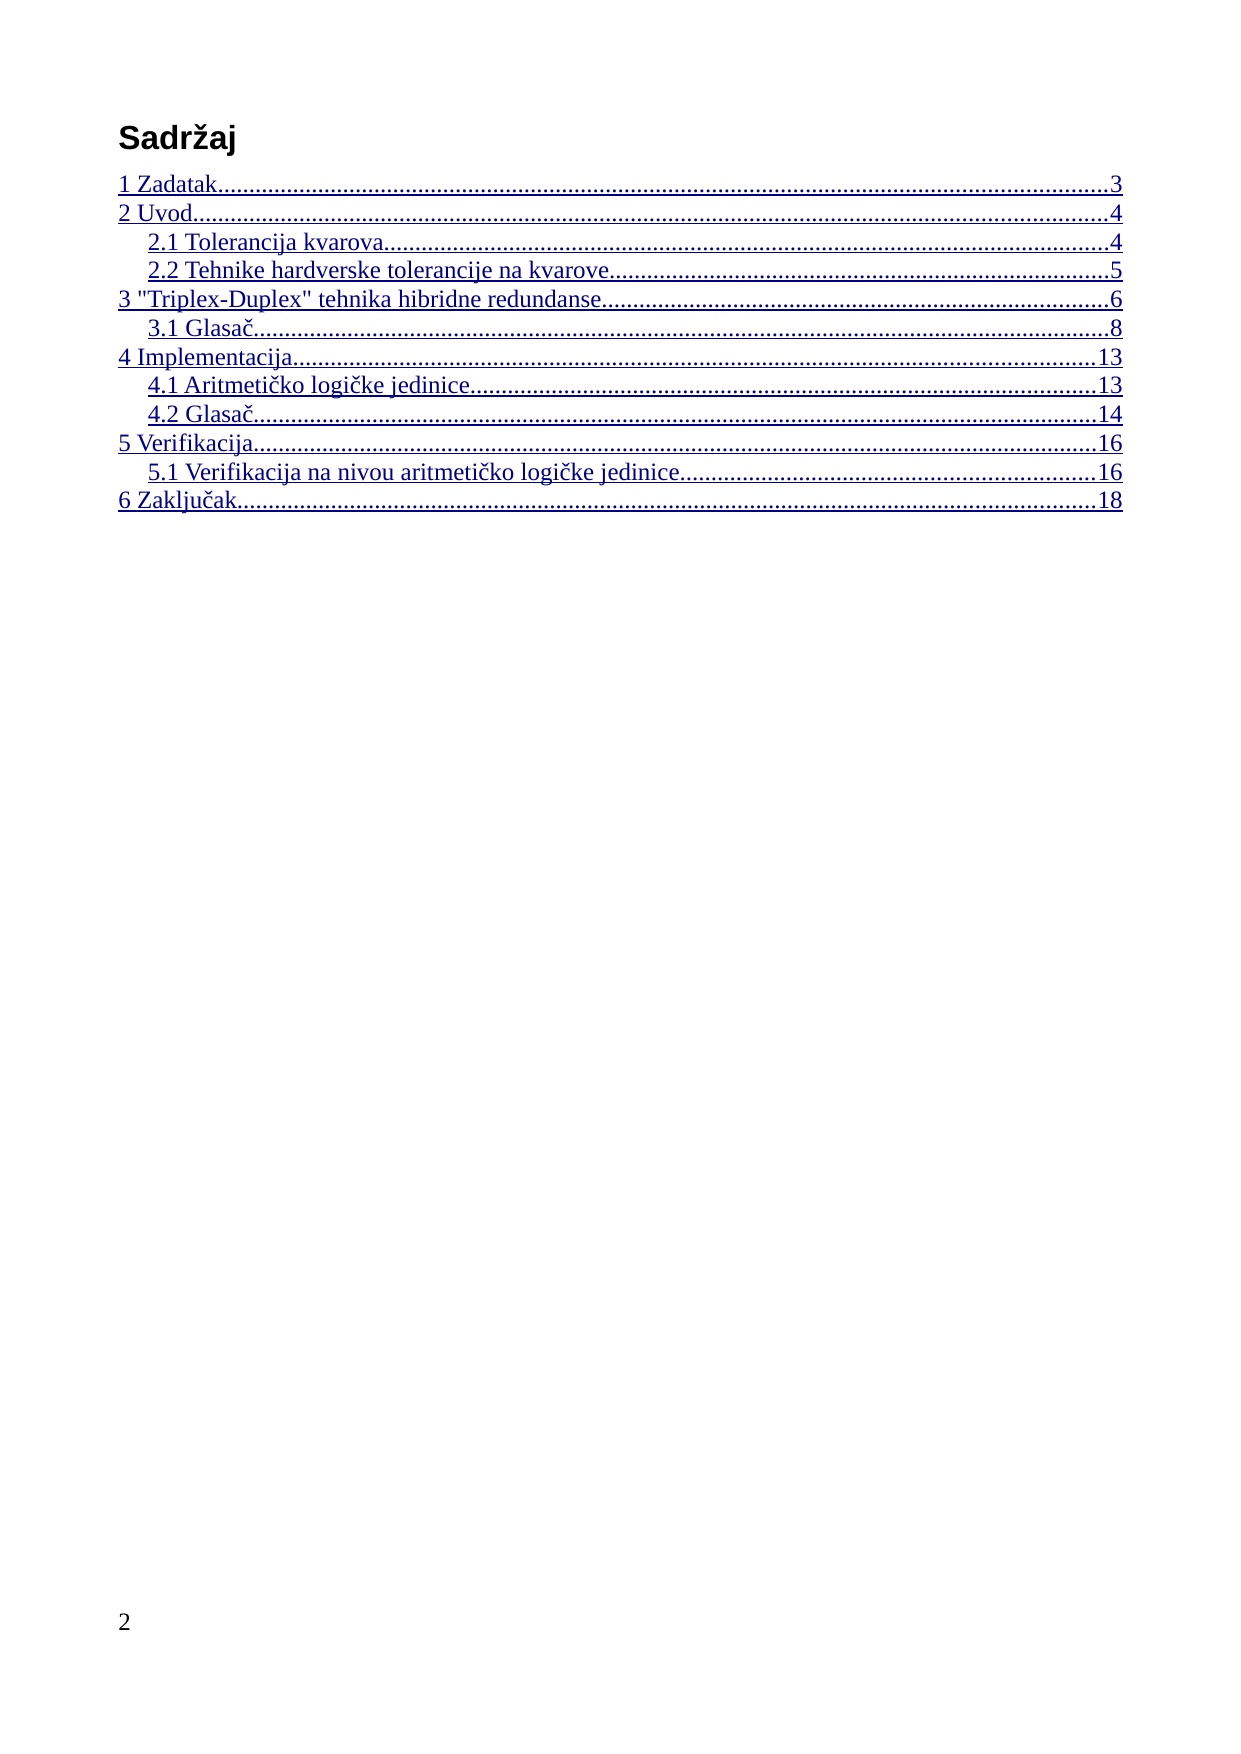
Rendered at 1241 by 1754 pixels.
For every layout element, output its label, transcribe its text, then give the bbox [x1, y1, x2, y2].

text 1 Zadatak 3 [118, 169, 1122, 194]
text 3.1 Glasač 8 [148, 313, 1122, 338]
text 3 "Triplex-Duplex" tehnika hibridne redundanse 6 [118, 284, 1122, 309]
text 2.1 Tolerancija kvarova 4 [148, 227, 1122, 252]
text 5 Verifikacija 16 [118, 428, 1122, 453]
text 5.1 Verifikacija na nivou aritmetičko logičke jedinice 16 [148, 457, 1122, 482]
text 4.2 Glasač 14 [148, 399, 1122, 424]
text 2 Uvod 4 [118, 198, 1122, 223]
subtitle Sadržaj [118, 118, 1122, 157]
text 2.2 Tehnike hardverske tolerancije na kvarove 5 [148, 255, 1122, 280]
text 6 Zaključak 18 [118, 485, 1122, 510]
text 4 Implementacija 13 [118, 342, 1122, 367]
text 4.1 Aritmetičko logičke jedinice 13 [148, 370, 1122, 395]
